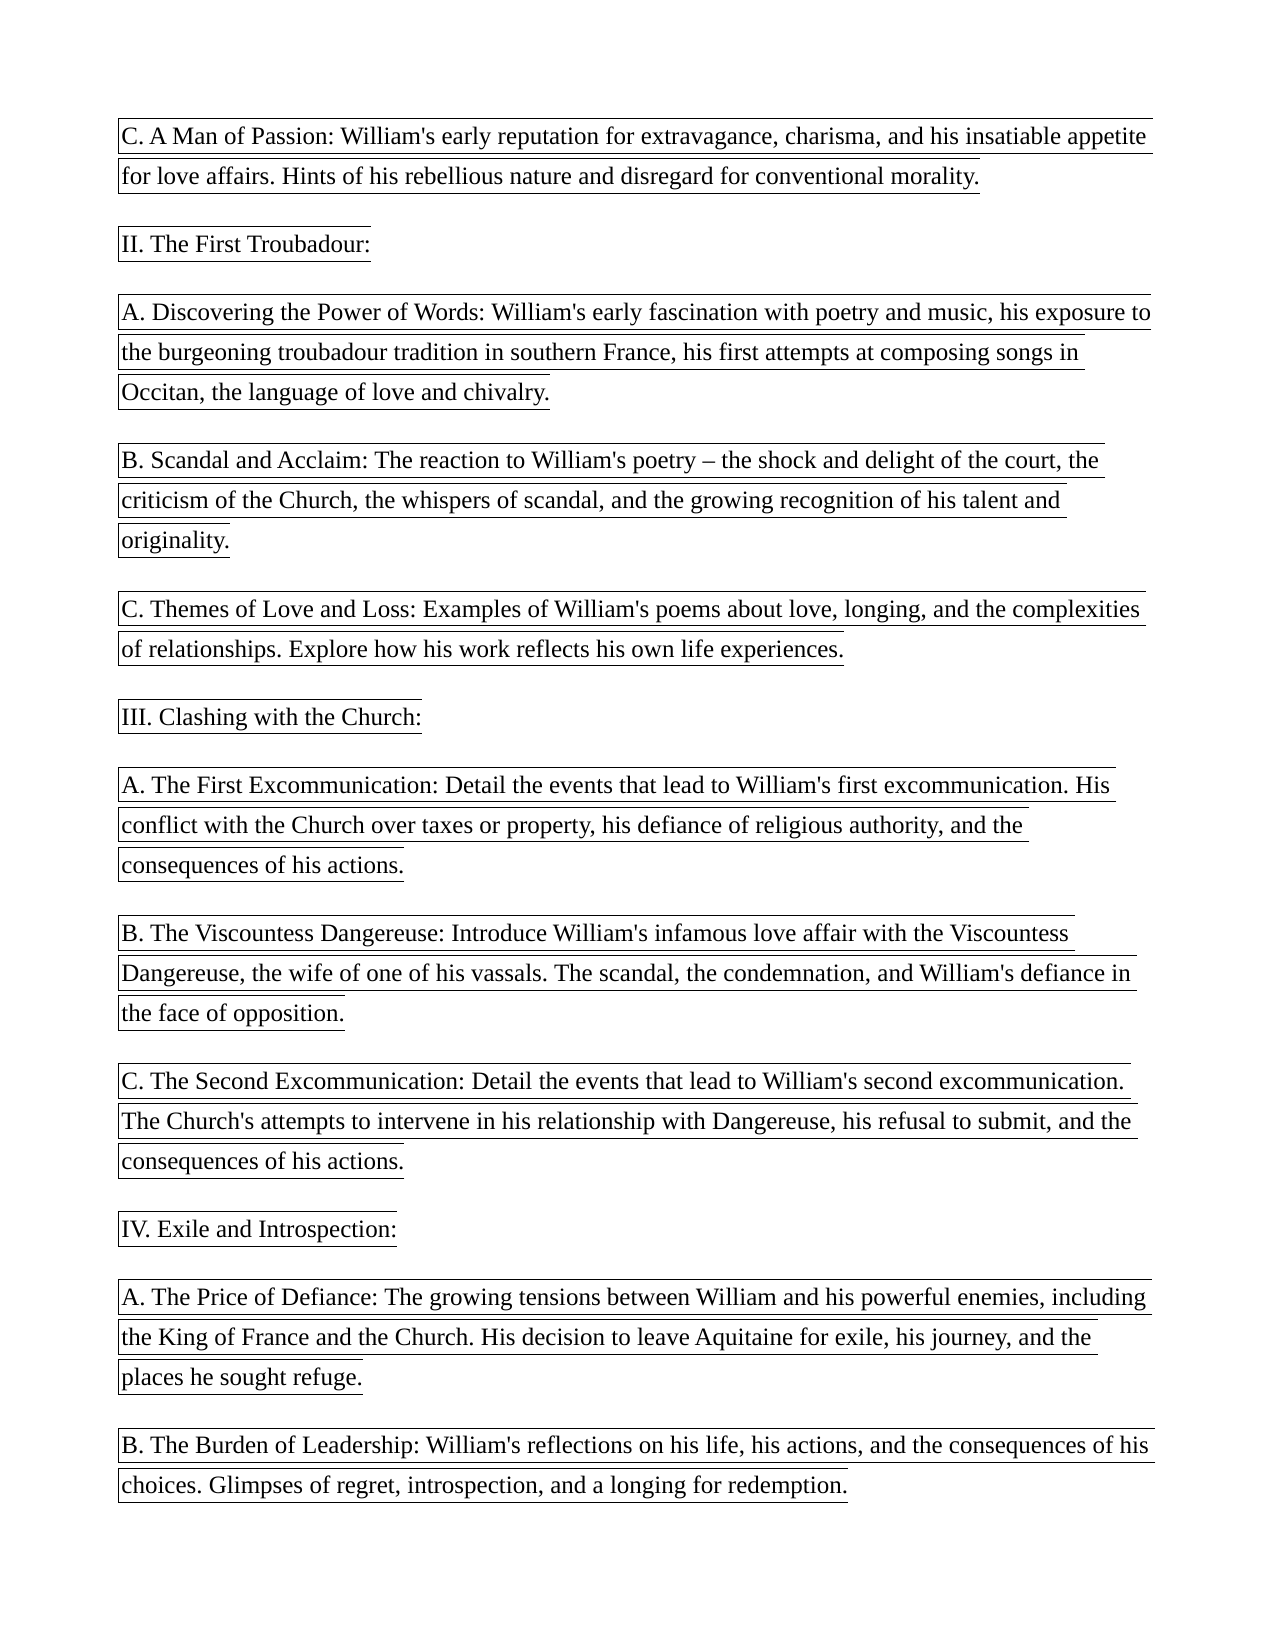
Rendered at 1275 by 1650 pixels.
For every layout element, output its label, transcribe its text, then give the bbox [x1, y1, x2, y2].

text B. The Viscountess Dangereuse: Introduce William's infamous love affair with the Viscountess Dangereuse, the wife of one of his vassals. The scandal, the condemnation, and William's defiance in the face of opposition. [118, 915, 1157, 1030]
text C. Themes of Love and Loss: Examples of William's poems about love, longing, and the complexities of relationships. Explore how his work reflects his own life experiences. [118, 591, 1157, 665]
text II. The First Troubadour: [119, 226, 1157, 261]
text III. Clashing with the Church: [119, 699, 1157, 733]
text B. The Burden of Leadership: William's reflections on his life, his actions, and the consequences of his choices. Glimpses of regret, introspection, and a longing for redemption. [118, 1427, 1157, 1502]
text A. The Price of Defiance: The growing tensions between William and his powerful enemies, including the King of France and the Church. His decision to leave Aquitaine for exile, his journey, and the places he sought refuge. [118, 1279, 1157, 1394]
text IV. Exile and Introspection: [119, 1211, 1157, 1246]
text C. The Second Excommunication: Detail the events that lead to William's second excommunication. The Church's attempts to intervene in his relationship with Dangereuse, his refusal to submit, and the consequences of his actions. [118, 1063, 1157, 1178]
text A. Discovering the Power of Words: William's early fascination with poetry and music, his exposure to the burgeoning troubadour tradition in southern France, his first attempts at composing songs in Occitan, the language of love and chivalry. [118, 294, 1157, 409]
text B. Scandal and Acclaim: The reaction to William's poetry – the shock and delight of the court, the criticism of the Church, the whispers of scandal, and the growing recognition of his talent and originality. [118, 442, 1157, 557]
text A. The First Excommunication: Detail the events that lead to William's first excommunication. His conflict with the Church over taxes or property, his defiance of religious authority, and the consequences of his actions. [118, 767, 1157, 882]
text C. A Man of Passion: William's early reputation for extravagance, charisma, and his insatiable appetite for love affairs. Hints of his rebellious nature and disregard for conventional morality. [118, 118, 1157, 193]
